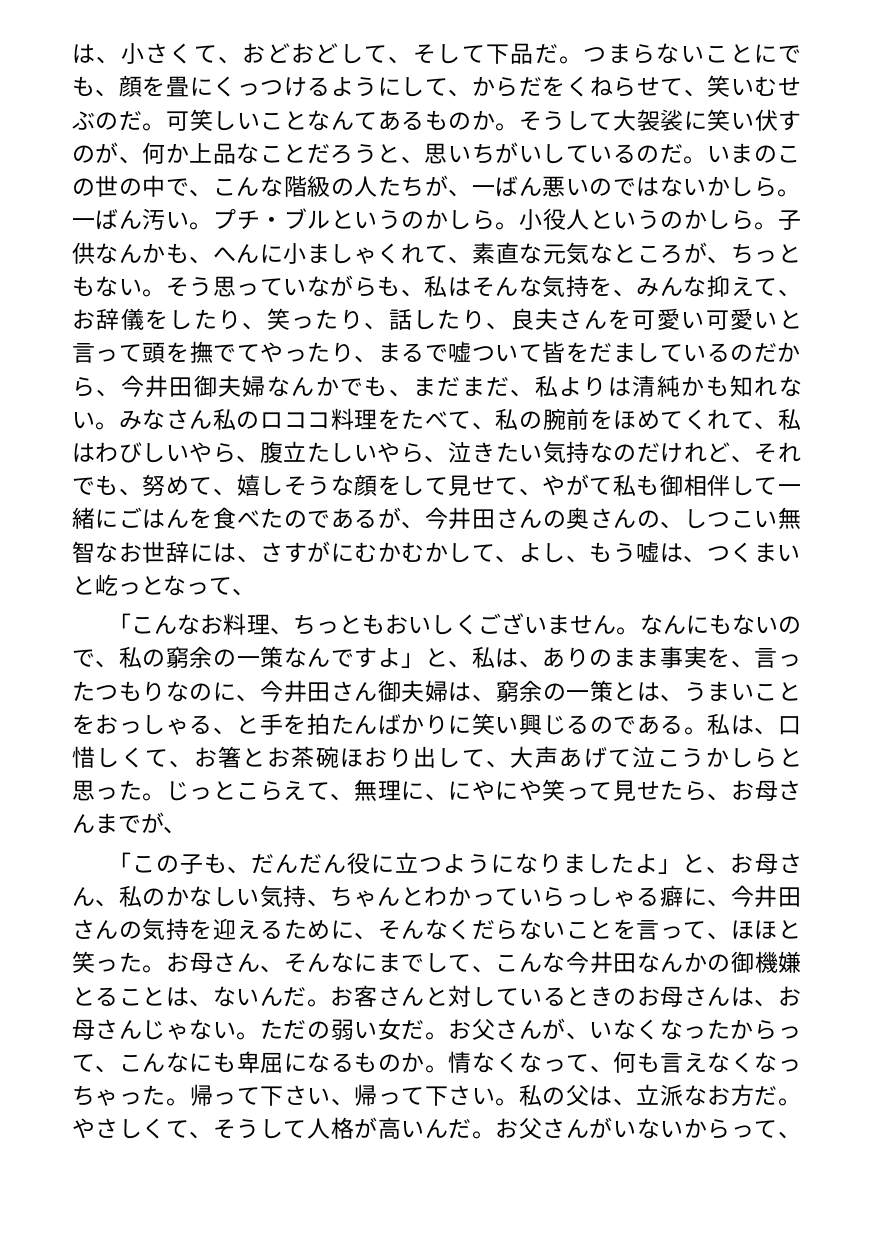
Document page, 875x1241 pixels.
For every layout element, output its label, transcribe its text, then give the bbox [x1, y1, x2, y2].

text 「この子も、だんだん役に立つようになりましたよ」と、お母さん、私のかなしい気持、ちゃんとわかっていらっしゃる癖に、今井田さんの気持を迎えるために、そんなくだらないことを言って、ほほと笑った。お母さん、そんなにまでして、こんな今井田なんかの御機嫌とることは、ないんだ。お客さんと対しているときのお母さんは、お母さんじゃない。ただの弱い女だ。お父さんが、いなくなったからって、こんなにも卑屈になるものか。情なくなって、何も言えなくなっちゃった。帰って下さい、帰って下さい。私の父は、立派なお方だ。やさしくて、そうして人格が高いんだ。お父さんがいないからって、 [72, 845, 802, 1144]
text は、小さくて、おどおどして、そして下品だ。つまらないことにでも、顔を畳にくっつけるようにして、からだをくねらせて、笑いむせぶのだ。可笑しいことなんてあるものか。そうして大袈裟に笑い伏すのが、何か上品なことだろうと、思いちがいしているのだ。いまのこの世の中で、こんな階級の人たちが、一ばん悪いのではないかしら。一ばん汚い。プチ・ブルというのかしら。小役人というのかしら。子供なんかも、へんに小ましゃくれて、素直な元気なところが、ちっともない。そう思っていながらも、私はそんな気持を、みんな抑えて、お辞儀をしたり、笑ったり、話したり、良夫さんを可愛い可愛いと言って頭を撫でてやったり、まるで嘘ついて皆をだましているのだから、今井田御夫婦なんかでも、まだまだ、私よりは清純かも知れない。みなさん私のロココ料理をたべて、私の腕前をほめてくれて、私はわびしいやら、腹立たしいやら、泣きたい気持なのだけれど、それでも、努めて、嬉しそうな顔をして見せて、やがて私も御相伴して一緒にごはんを食べたのであるが、今井田さんの奥さんの、しつこい無智なお世辞には、さすがにむかむかして、よし、もう嘘は、つくまいと屹っとなって、 [72, 36, 802, 601]
text 「こんなお料理、ちっともおいしくございません。なんにもないので、私の窮余の一策なんですよ」と、私は、ありのまま事実を、言ったつもりなのに、今井田さん御夫婦は、窮余の一策とは、うまいことをおっしゃる、と手を拍たんばかりに笑い興じるのである。私は、口惜しくて、お箸とお茶碗ほおり出して、大声あげて泣こうかしらと思った。じっとこらえて、無理に、にやにや笑って見せたら、お母さんまでが、 [72, 607, 802, 839]
